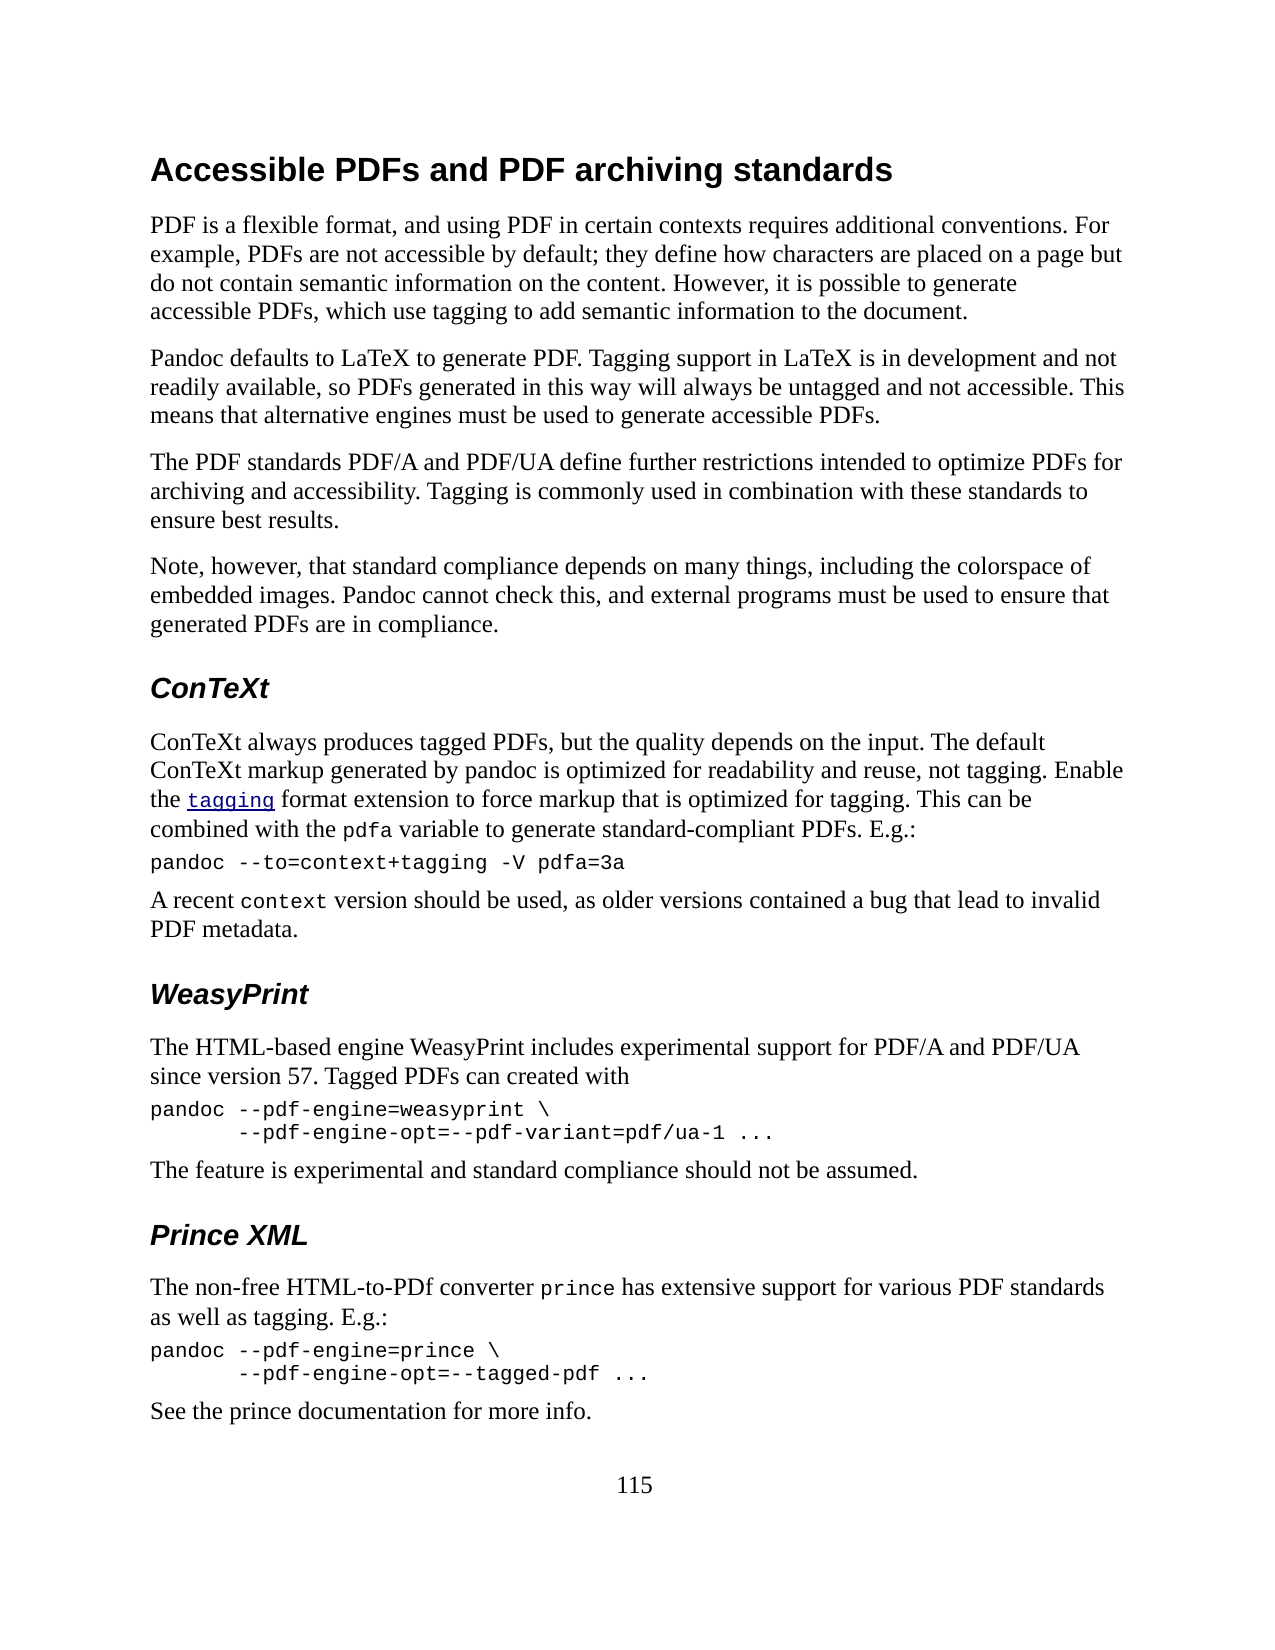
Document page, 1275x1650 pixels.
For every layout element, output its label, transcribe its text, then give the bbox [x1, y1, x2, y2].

text pandoc --pdf-engine=prince \ [150, 1340, 1125, 1363]
text --pdf-engine-opt=--pdf-variant=pdf/ua-1 ... [150, 1122, 1125, 1146]
text --pdf-engine-opt=--tagged-pdf ... [150, 1363, 1125, 1387]
text The feature is experimental and standard compliance should not be assumed. [150, 1155, 1125, 1183]
text The PDF standards PDF/A and PDF/UA define further restrictions intended to optimize PDFs for archiving and accessibility. Tagging is commonly used in combination with these standards to ensure best results. [150, 447, 1125, 533]
subtitle ConTeXt [150, 672, 1125, 705]
subtitle Prince XML [150, 1217, 1125, 1251]
text pandoc --pdf-engine=weasyprint \ [150, 1098, 1125, 1122]
text A recent context version should be used, as older versions contained a bug that lead to invalid PDF metadata. [150, 885, 1125, 943]
text ConTeXt always produces tagged PDFs, but the quality depends on the input. The default ConTeXt markup generated by pandoc is optimized for readability and reuse, not tagging. Enable the tagging format extension to force markup that is optimized for tagging. This can be combined with the pdfa variable to generate standard-compliant PDFs. E.g.: [150, 727, 1125, 843]
text Pandoc defaults to LaTeX to generate PDF. Tagging support in LaTeX is in development and not readily available, so PDFs generated in this way will always be untagged and not accessible. This means that alternative engines must be used to generate accessible PDFs. [150, 343, 1125, 429]
text PDF is a flexible format, and using PDF in certain contexts requires additional conventions. For example, PDFs are not accessible by default; they define how characters are placed on a page but do not contain semantic information on the content. However, it is possible to generate accessible PDFs, which use tagging to add semantic information to the document. [150, 210, 1125, 325]
text The non-free HTML-to-PDf converter prince has extensive support for various PDF standards as well as tagging. E.g.: [150, 1272, 1125, 1331]
subtitle Accessible PDFs and PDF archiving standards [150, 150, 1125, 189]
text pandoc --to=context+tagging -V pdfa=3a [150, 852, 1125, 876]
text Note, however, that standard compliance depends on many things, including the colorspace of embedded images. Pandoc cannot check this, and external programs must be used to ensure that generated PDFs are in compliance. [150, 551, 1125, 638]
subtitle WeasyPrint [150, 977, 1125, 1011]
text The HTML-based engine WeasyPrint includes experimental support for PDF/A and PDF/UA since version 57. Tagged PDFs can created with [150, 1032, 1125, 1089]
text See the prince documentation for more info. [150, 1396, 1125, 1425]
